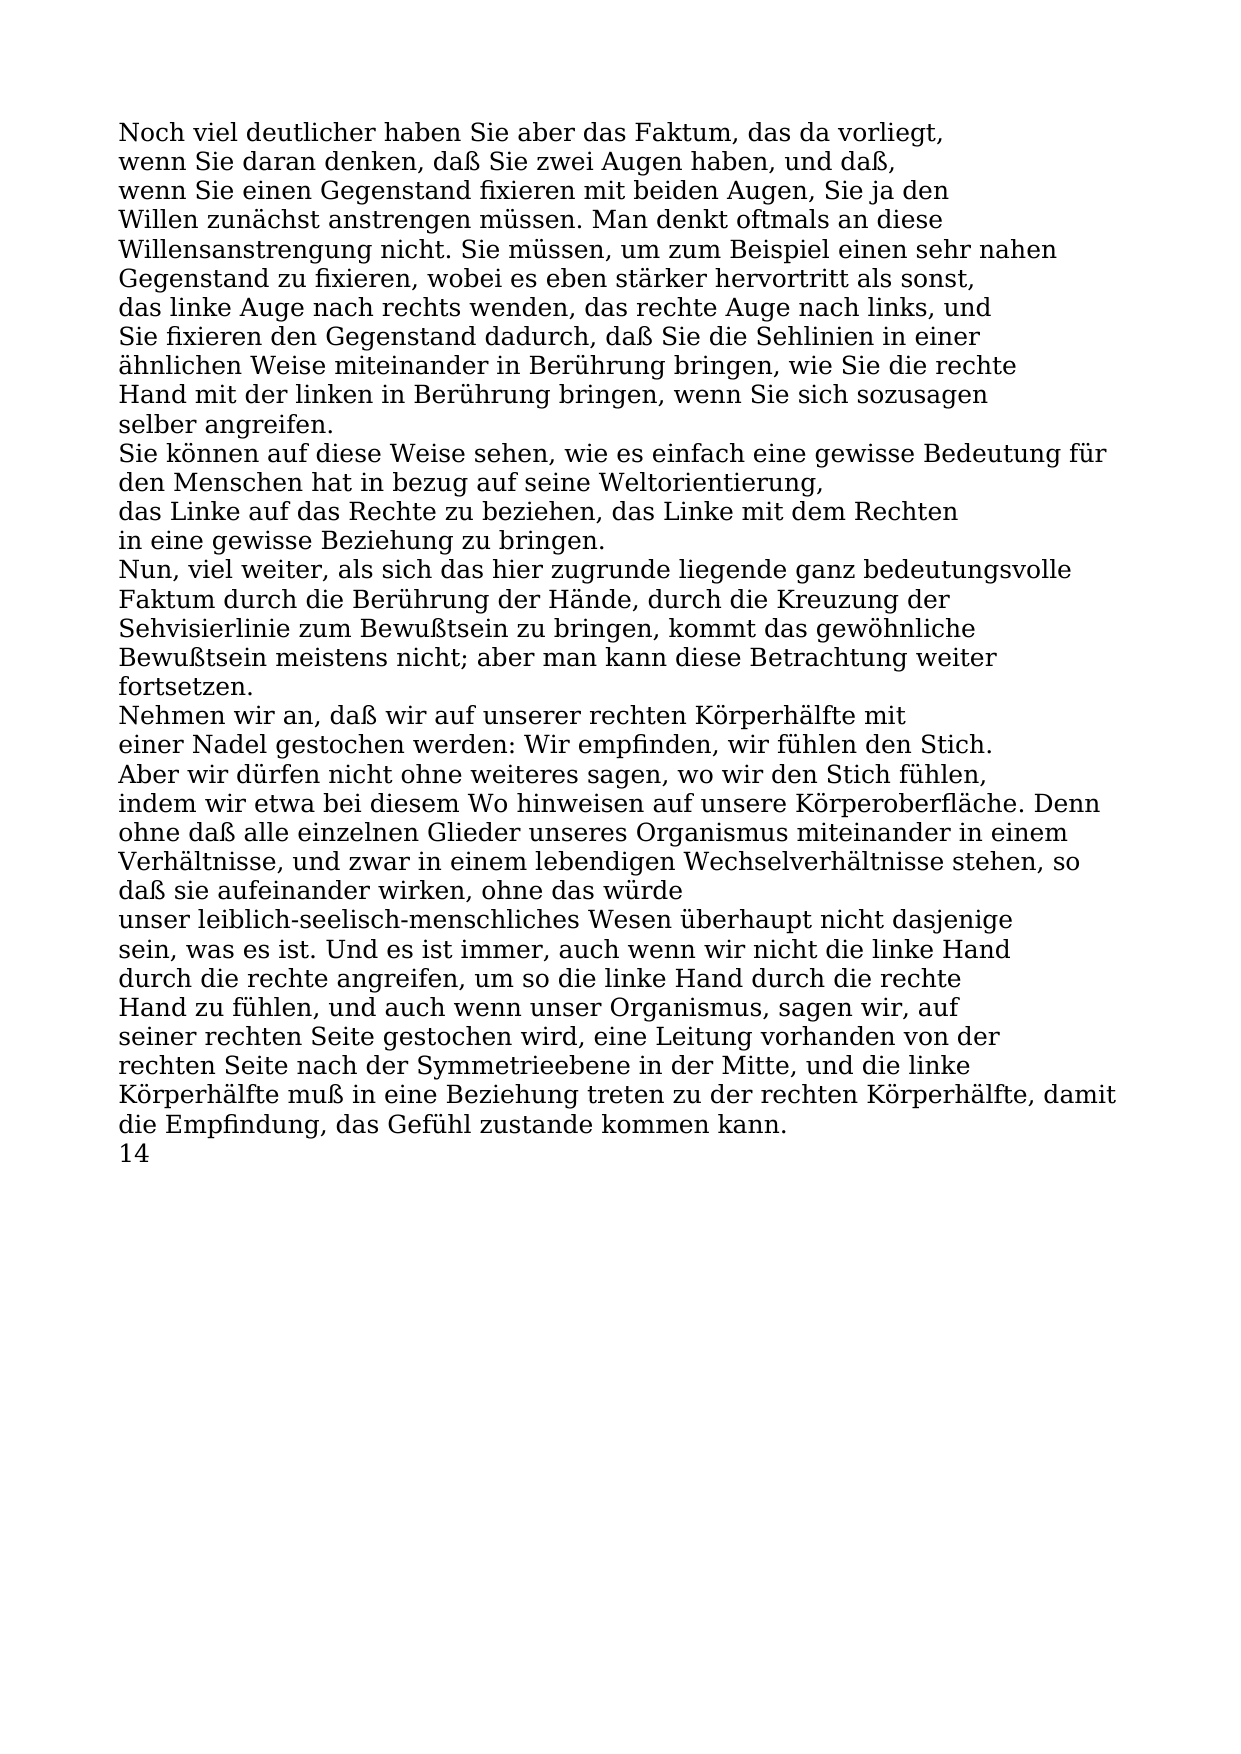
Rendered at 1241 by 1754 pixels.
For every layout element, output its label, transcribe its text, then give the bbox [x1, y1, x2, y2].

text Körperhälfte muß in eine Beziehung treten zu der rechten Körperhälfte, damit die Empfindung, das Gefühl zustande kommen kann. [118, 1081, 1122, 1139]
text das Linke auf das Rechte zu beziehen, das Linke mit dem Rechten [118, 497, 1122, 526]
text Gegenstand zu fixieren, wobei es eben stärker hervortritt als sonst, [118, 264, 1122, 293]
text unser leiblich-seelisch-menschliches Wesen überhaupt nicht dasjenige [118, 906, 1122, 935]
text Willen zunächst anstrengen müssen. Man denkt oftmals an diese Willensanstrengung nicht. Sie müssen, um zum Beispiel einen sehr nahen [118, 206, 1122, 264]
text Sie fixieren den Gegenstand dadurch, daß Sie die Sehlinien in einer [118, 322, 1122, 351]
text 14 [118, 1139, 1122, 1168]
text durch die rechte angreifen, um so die linke Hand durch die rechte [118, 964, 1122, 993]
text Nun, viel weiter, als sich das hier zugrunde liegende ganz bedeutungsvolle Faktum durch die Berührung der Hände, durch die Kreuzung der Sehvisierlinie zum Bewußtsein zu bringen, kommt das gewöhnliche Bewußtsein meistens nicht; aber man kann diese Betrachtung weiter fortsetzen. [118, 556, 1122, 701]
text Noch viel deutlicher haben Sie aber das Faktum, das da vorliegt, [118, 118, 1122, 147]
text seiner rechten Seite gestochen wird, eine Leitung vorhanden von der [118, 1022, 1122, 1051]
text einer Nadel gestochen werden: Wir empfinden, wir fühlen den Stich. [118, 731, 1122, 760]
text Hand zu fühlen, und auch wenn unser Organismus, sagen wir, auf [118, 993, 1122, 1022]
text indem wir etwa bei diesem Wo hinweisen auf unsere Körperoberfläche. Denn ohne daß alle einzelnen Glieder unseres Organismus miteinander in einem Verhältnisse, und zwar in einem lebendigen Wechselverhältnisse stehen, so daß sie aufeinander wirken, ohne das würde [118, 789, 1122, 906]
text Sie können auf diese Weise sehen, wie es einfach eine gewisse Bedeutung für den Menschen hat in bezug auf seine Weltorientierung, [118, 439, 1122, 497]
text Hand mit der linken in Berührung bringen, wenn Sie sich sozusagen [118, 381, 1122, 410]
text wenn Sie einen Gegenstand fixieren mit beiden Augen, Sie ja den [118, 176, 1122, 206]
text wenn Sie daran denken, daß Sie zwei Augen haben, und daß, [118, 147, 1122, 176]
text ähnlichen Weise miteinander in Berührung bringen, wie Sie die rechte [118, 351, 1122, 381]
text selber angreifen. [118, 410, 1122, 439]
text das linke Auge nach rechts wenden, das rechte Auge nach links, und [118, 293, 1122, 322]
text Nehmen wir an, daß wir auf unserer rechten Körperhälfte mit [118, 701, 1122, 731]
text rechten Seite nach der Symmetrieebene in der Mitte, und die linke [118, 1051, 1122, 1081]
text in eine gewisse Beziehung zu bringen. [118, 526, 1122, 556]
text sein, was es ist. Und es ist immer, auch wenn wir nicht die linke Hand [118, 935, 1122, 964]
text Aber wir dürfen nicht ohne weiteres sagen, wo wir den Stich fühlen, [118, 760, 1122, 789]
